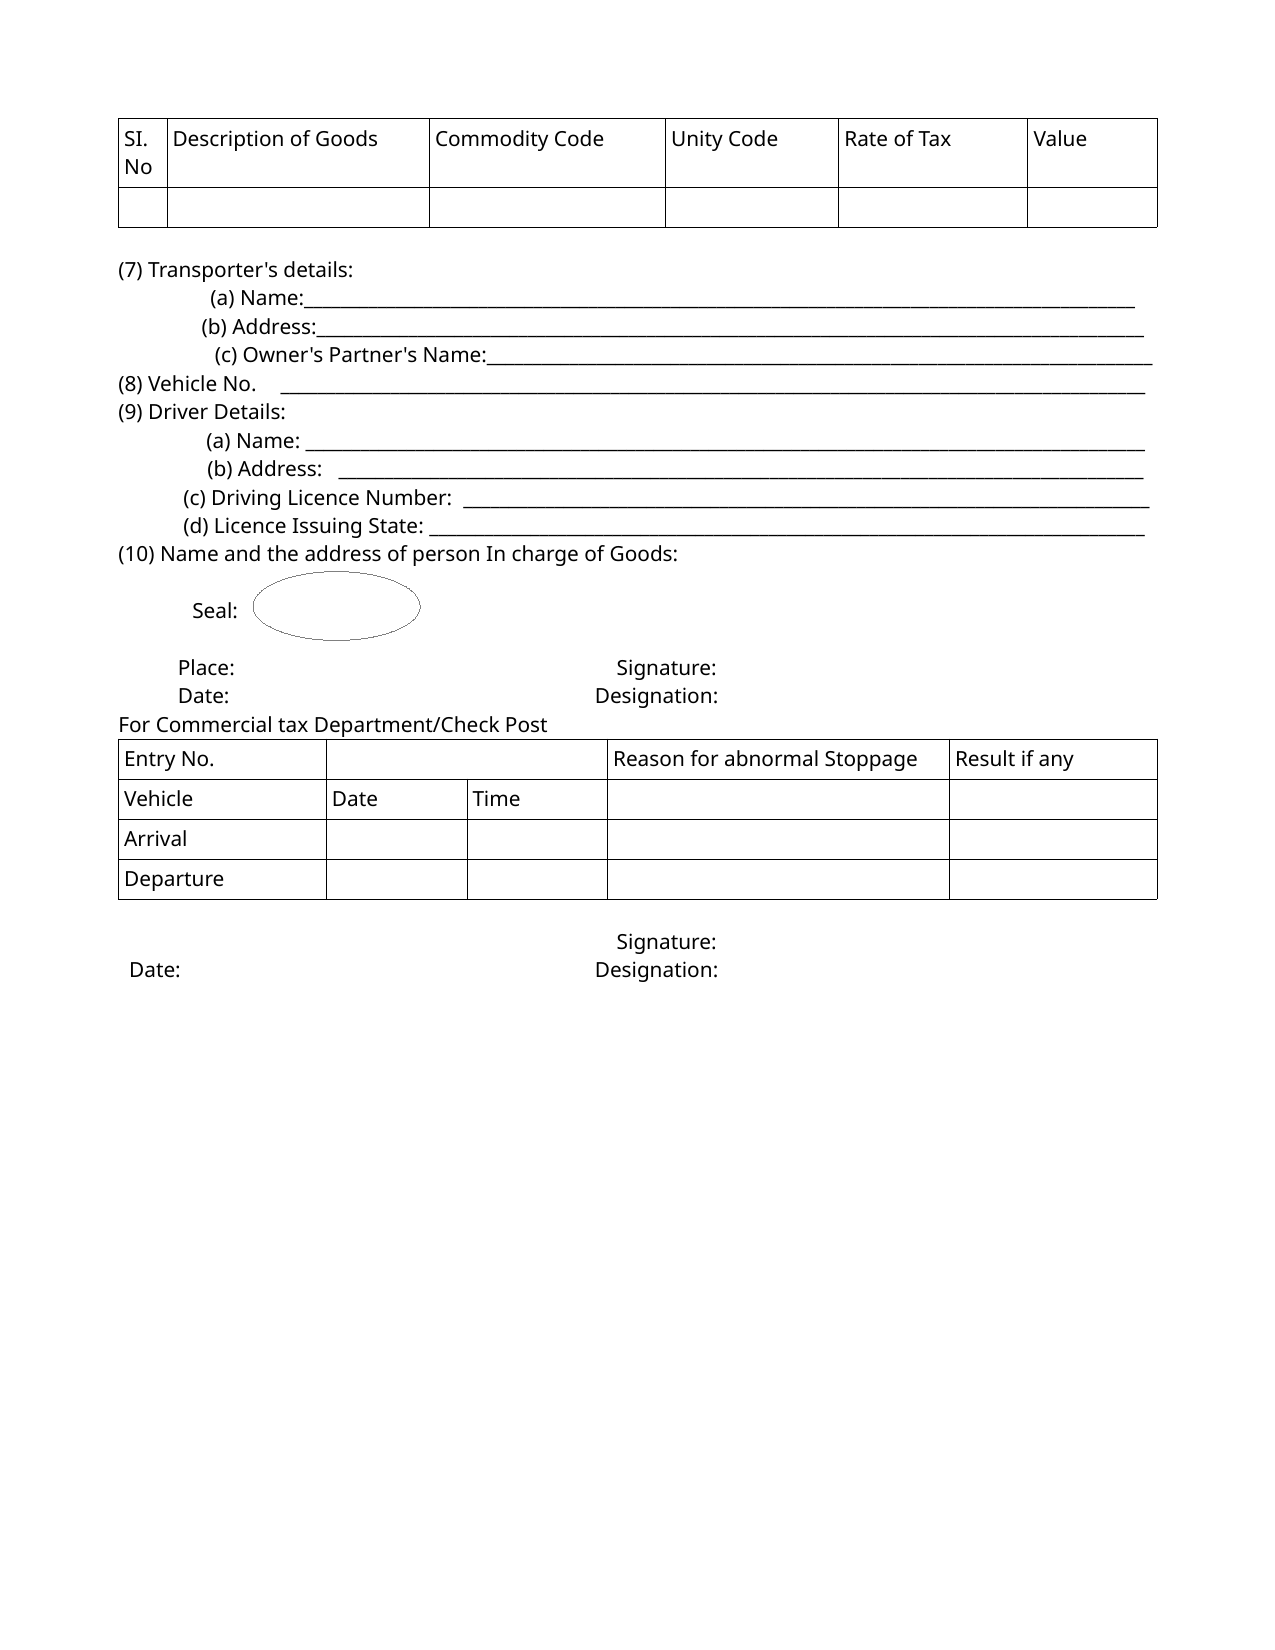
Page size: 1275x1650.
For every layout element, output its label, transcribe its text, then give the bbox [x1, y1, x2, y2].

table_cell Vehicle [119, 780, 326, 818]
table_header Reason for abnormal Stoppage [608, 740, 949, 778]
text (d) Licence Issuing State: [118, 511, 1157, 539]
table_cell [608, 860, 949, 898]
table_header [327, 740, 607, 778]
table_cell [608, 780, 949, 818]
table_cell [950, 860, 1157, 898]
text (10) Name and the address of person In charge of Goods: [118, 539, 1157, 568]
table_cell [608, 820, 949, 858]
table_cell Date [327, 780, 467, 818]
text (c) Owner's Partner's Name: [118, 340, 1157, 369]
text Date: Designation: [118, 956, 1157, 984]
text (c) Driving Licence Number: [118, 483, 1157, 511]
table_header Description of Goods [168, 119, 429, 187]
text Place: Signature: [118, 653, 1157, 682]
table_cell [430, 188, 665, 227]
table_cell [839, 188, 1027, 227]
table_header Value [1028, 119, 1157, 187]
table_cell [1028, 188, 1157, 227]
text (9) Driver Details: [118, 397, 1157, 426]
table_cell [168, 188, 429, 227]
table_cell [950, 820, 1157, 858]
table_cell Arrival [119, 820, 326, 858]
text (a) Name: [118, 283, 1157, 312]
table_header Commodity Code [430, 119, 665, 187]
table_cell [468, 860, 607, 898]
text (8) Vehicle No. [118, 369, 1157, 397]
table_header Unity Code [666, 119, 838, 187]
table_header Result if any [950, 740, 1157, 778]
table_cell [327, 820, 467, 858]
table_cell [468, 820, 607, 858]
table_cell [119, 188, 167, 227]
text (a) Name: [118, 426, 1157, 454]
text (b) Address: [118, 454, 1157, 483]
text Seal: [118, 596, 1157, 625]
table_header Entry No. [119, 740, 326, 778]
text (7) Transporter's details: [118, 255, 1157, 283]
text Date: Designation: [118, 682, 1157, 710]
table_header SI.No [119, 119, 167, 187]
table_cell [327, 860, 467, 898]
text Signature: [118, 927, 1157, 956]
table_cell Departure [119, 860, 326, 898]
table_cell [950, 780, 1157, 818]
text (b) Address: [118, 312, 1157, 340]
text For Commercial tax Department/Check Post [118, 710, 1157, 738]
table_header Rate of Tax [839, 119, 1027, 187]
table_cell Time [468, 780, 607, 818]
table_cell [666, 188, 838, 227]
